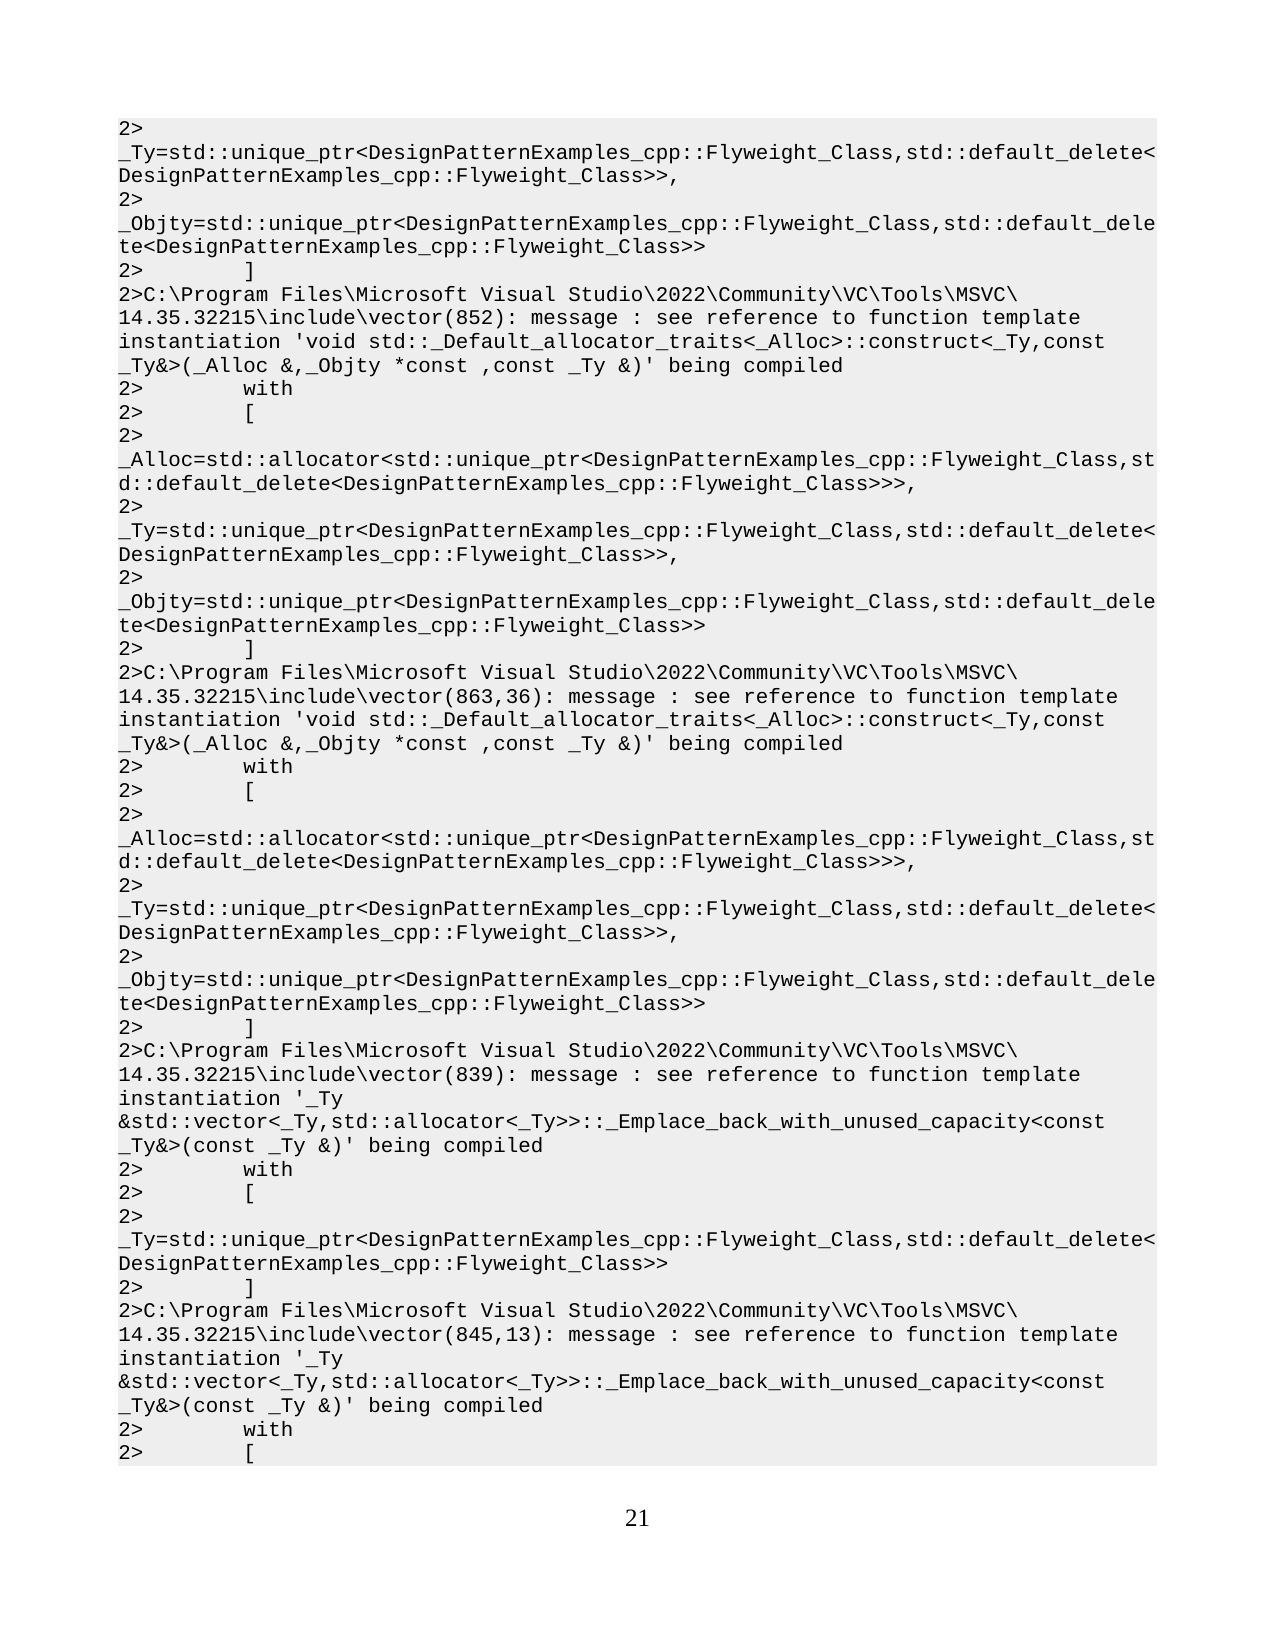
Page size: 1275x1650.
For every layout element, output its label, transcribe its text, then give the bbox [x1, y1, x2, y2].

text 2> _Objty=std::unique_ptr<DesignPatternExamples_cpp::Flyweight_Class,std::default_delete<DesignPatternExamples_cpp::Flyweight_Class>> [118, 567, 1157, 638]
text 2> _Ty=std::unique_ptr<DesignPatternExamples_cpp::Flyweight_Class,std::default_delete<DesignPatternExamples_cpp::Flyweight_Class>> [118, 1206, 1157, 1277]
text 2>C:\Program Files\Microsoft Visual Studio\2022\Community\VC\Tools\MSVC\14.35.32215\include\vector(863,36): message : see reference to function template instantiation 'void std::_Default_allocator_traits<_Alloc>::construct<_Ty,const _Ty&>(_Alloc &,_Objty *const ,const _Ty &)' being compiled [118, 662, 1157, 757]
text 2> _Alloc=std::allocator<std::unique_ptr<DesignPatternExamples_cpp::Flyweight_Class,std::default_delete<DesignPatternExamples_cpp::Flyweight_Class>>>, [118, 426, 1157, 496]
text 2> with [118, 378, 1157, 402]
text 2> _Objty=std::unique_ptr<DesignPatternExamples_cpp::Flyweight_Class,std::default_delete<DesignPatternExamples_cpp::Flyweight_Class>> [118, 189, 1157, 260]
text 2> ] [118, 1277, 1157, 1300]
text 2> _Ty=std::unique_ptr<DesignPatternExamples_cpp::Flyweight_Class,std::default_delete<DesignPatternExamples_cpp::Flyweight_Class>>, [118, 118, 1157, 189]
text 2>C:\Program Files\Microsoft Visual Studio\2022\Community\VC\Tools\MSVC\14.35.32215\include\vector(845,13): message : see reference to function template instantiation '_Ty &std::vector<_Ty,std::allocator<_Ty>>::_Emplace_back_with_unused_capacity<const _Ty&>(const _Ty &)' being compiled [118, 1300, 1157, 1419]
text 2>C:\Program Files\Microsoft Visual Studio\2022\Community\VC\Tools\MSVC\14.35.32215\include\vector(852): message : see reference to function template instantiation 'void std::_Default_allocator_traits<_Alloc>::construct<_Ty,const _Ty&>(_Alloc &,_Objty *const ,const _Ty &)' being compiled [118, 284, 1157, 378]
text 2> _Objty=std::unique_ptr<DesignPatternExamples_cpp::Flyweight_Class,std::default_delete<DesignPatternExamples_cpp::Flyweight_Class>> [118, 946, 1157, 1017]
text 2> with [118, 1158, 1157, 1182]
text 2> ] [118, 260, 1157, 284]
text 2> ] [118, 638, 1157, 662]
text 2>C:\Program Files\Microsoft Visual Studio\2022\Community\VC\Tools\MSVC\14.35.32215\include\vector(839): message : see reference to function template instantiation '_Ty &std::vector<_Ty,std::allocator<_Ty>>::_Emplace_back_with_unused_capacity<const _Ty&>(const _Ty &)' being compiled [118, 1040, 1157, 1158]
text 2> _Ty=std::unique_ptr<DesignPatternExamples_cpp::Flyweight_Class,std::default_delete<DesignPatternExamples_cpp::Flyweight_Class>>, [118, 496, 1157, 567]
text 2> _Alloc=std::allocator<std::unique_ptr<DesignPatternExamples_cpp::Flyweight_Class,std::default_delete<DesignPatternExamples_cpp::Flyweight_Class>>>, [118, 804, 1157, 875]
text 2> with [118, 757, 1157, 780]
text 2> [ [118, 402, 1157, 426]
text 2> _Ty=std::unique_ptr<DesignPatternExamples_cpp::Flyweight_Class,std::default_delete<DesignPatternExamples_cpp::Flyweight_Class>>, [118, 875, 1157, 946]
text 2> [ [118, 1442, 1157, 1466]
text 2> [ [118, 780, 1157, 804]
text 2> ] [118, 1017, 1157, 1040]
text 2> [ [118, 1182, 1157, 1206]
text 2> with [118, 1419, 1157, 1442]
